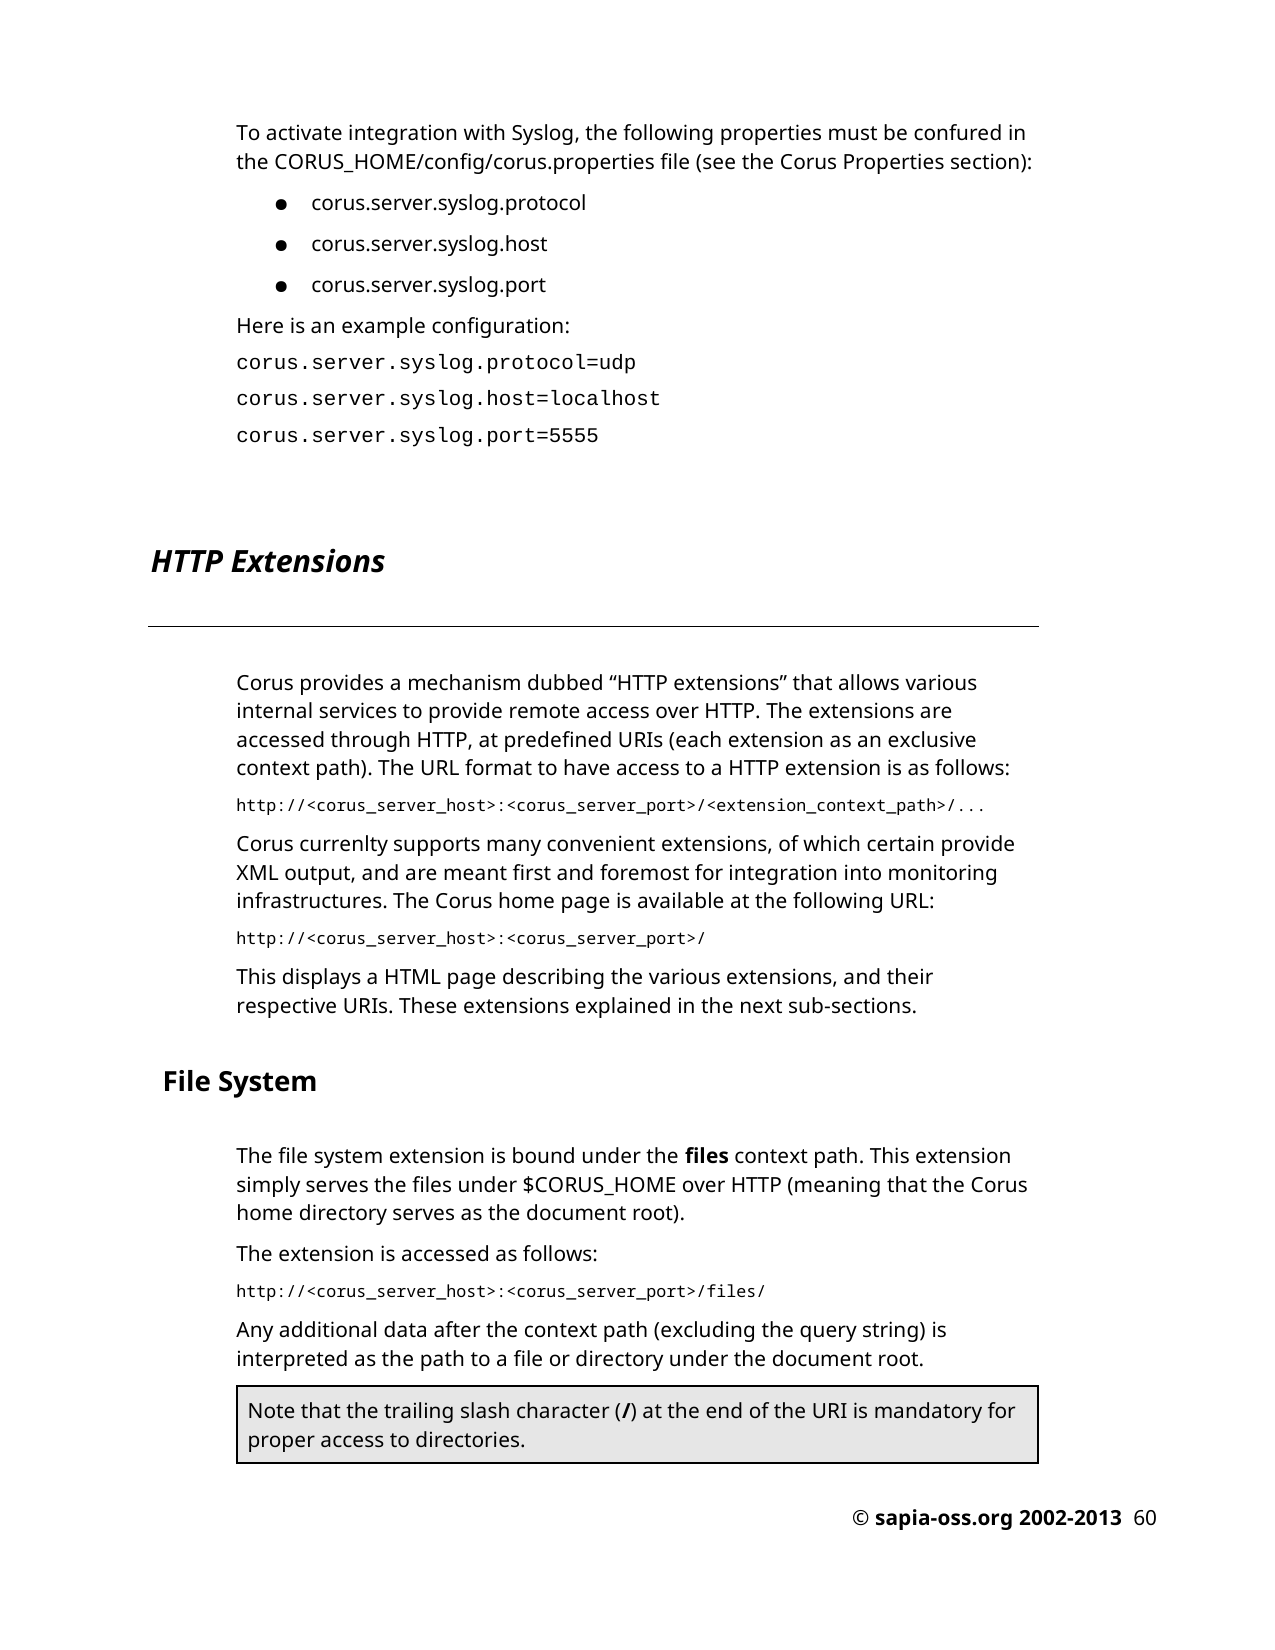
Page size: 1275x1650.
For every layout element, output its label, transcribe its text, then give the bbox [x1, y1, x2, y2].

subtitle File System [162, 1062, 1039, 1099]
text The file system extension is bound under the files context path. This extension simply serves the files under $CORUS_HOME over HTTP (meaning that the Corus home directory serves as the document root). [236, 1141, 1039, 1227]
subtitle HTTP Extensions [148, 537, 1039, 626]
text To activate integration with Syslog, the following properties must be confured in the CORUS_HOME/config/corus.properties file (see the Corus Properties section): [236, 118, 1039, 175]
list corus.server.syslog.port [274, 270, 1039, 298]
list corus.server.syslog.protocol [274, 188, 1039, 216]
text corus.server.syslog.protocol=udp [236, 352, 1039, 376]
text corus.server.syslog.host=localhost [236, 388, 1039, 412]
list corus.server.syslog.host [274, 229, 1039, 257]
text http://<corus_server_host>:<corus_server_port>/<extension_context_path>/... [236, 794, 1039, 817]
text http://<corus_server_host>:<corus_server_port>/ [236, 927, 1039, 950]
text Corus provides a mechanism dubbed “HTTP extensions” that allows various internal services to provide remote access over HTTP. The extensions are accessed through HTTP, at predefined URIs (each extension as an exclusive context path). The URL format to have access to a HTTP extension is as follows: [236, 667, 1039, 782]
text This displays a HTML page describing the various extensions, and their respective URIs. These extensions explained in the next sub-sections. [236, 962, 1039, 1019]
text Corus currenlty supports many convenient extensions, of which certain provide XML output, and are meant first and foremost for integration into monitoring infrastructures. The Corus home page is available at the following URL: [236, 829, 1039, 915]
text Note that the trailing slash character (/) at the end of the URI is mandatory for proper access to directories. [238, 1387, 1037, 1462]
text Here is an example configuration: [236, 311, 1039, 339]
text corus.server.syslog.port=5555 [236, 425, 1039, 449]
text http://<corus_server_host>:<corus_server_port>/files/ [236, 1280, 1039, 1303]
text The extension is accessed as follows: [236, 1239, 1039, 1268]
text Any additional data after the context path (excluding the query string) is interpreted as the path to a file or directory under the document root. [236, 1315, 1039, 1372]
